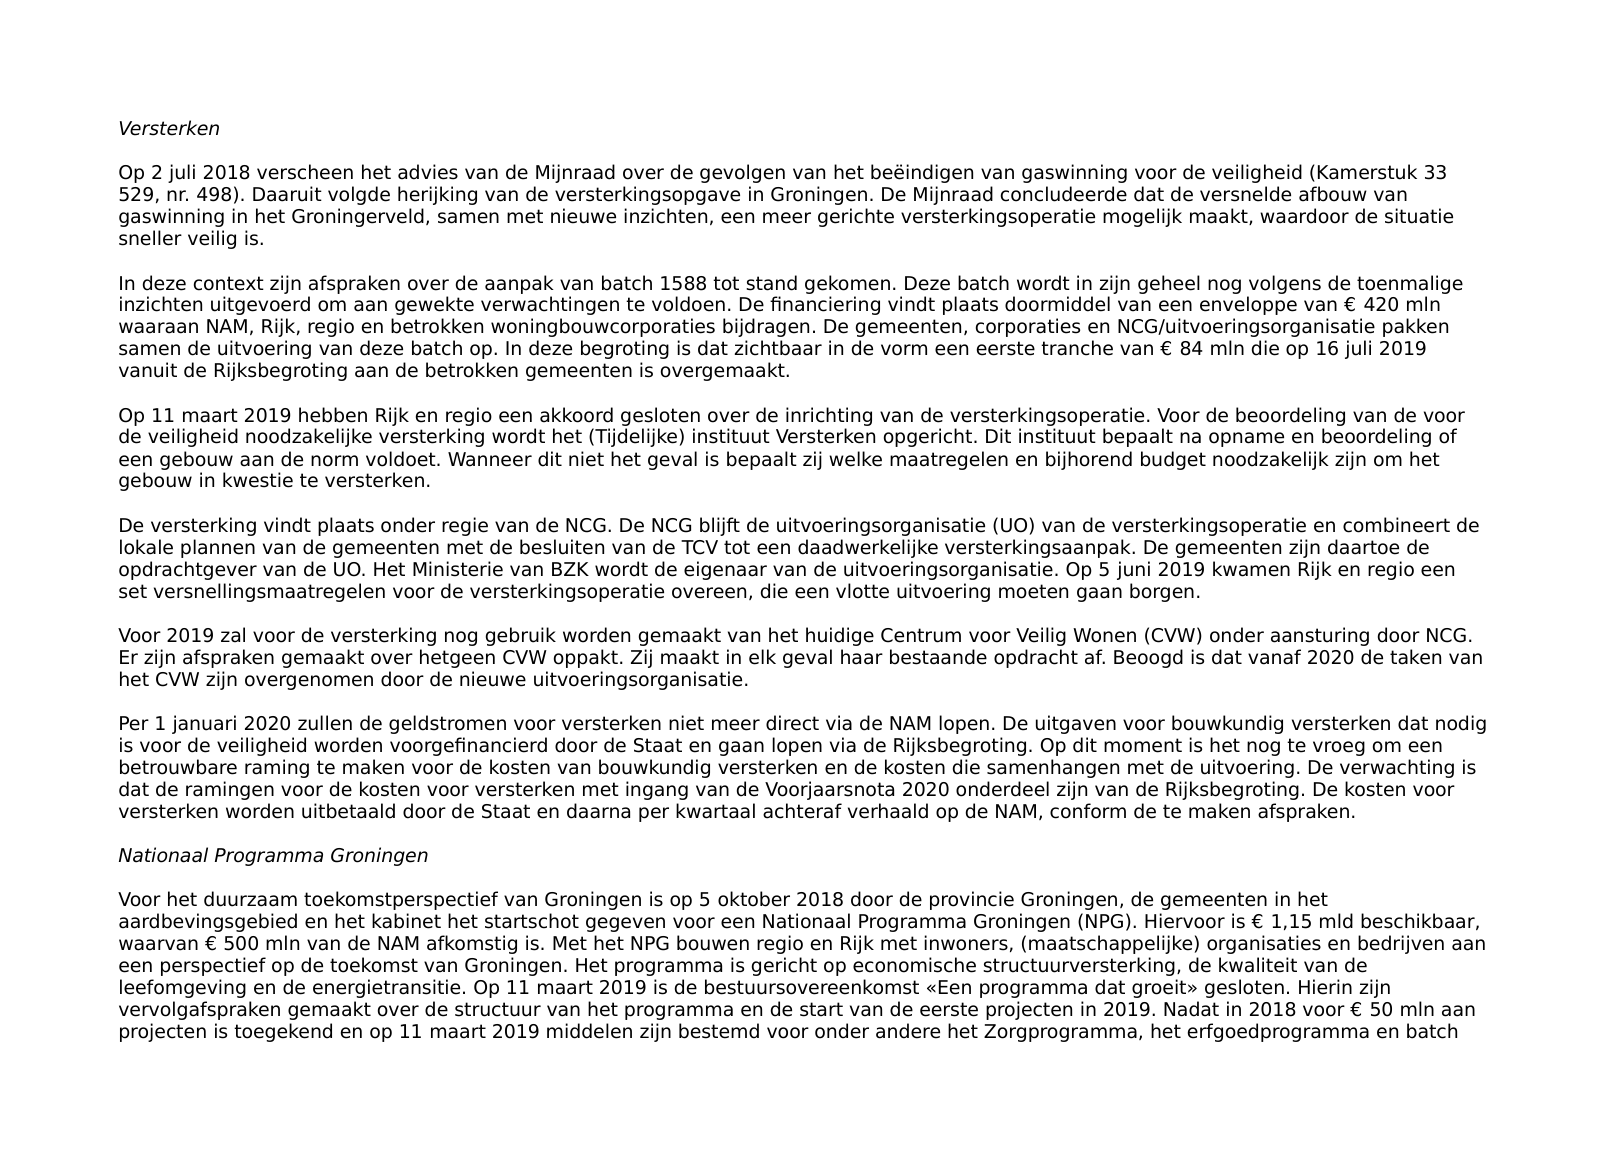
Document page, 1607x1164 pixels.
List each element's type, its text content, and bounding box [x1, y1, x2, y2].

text Op 2 juli 2018 verscheen het advies van de Mijnraad over de gevolgen van het beëindigen van gaswinning voor de veiligheid (Kamerstuk 33 529, nr. 498). Daaruit volgde herijking van de versterkingsopgave in Groningen. De Mijnraad concludeerde dat de versnelde afbouw van gaswinning in het Groningerveld, samen met nieuwe inzichten, een meer gerichte versterkingsoperatie mogelijk maakt, waardoor de situatie sneller veilig is. [118, 162, 1488, 250]
text De versterking vindt plaats onder regie van de NCG. De NCG blijft de uitvoeringsorganisatie (UO) van de versterkingsoperatie en combineert de lokale plannen van de gemeenten met de besluiten van de TCV tot een daadwerkelijke versterkingsaanpak. De gemeenten zijn daartoe de opdrachtgever van de UO. Het Ministerie van BZK wordt de eigenaar van de uitvoeringsorganisatie. Op 5 juni 2019 kwamen Rijk en regio een set versnellingsmaatregelen voor de versterkingsoperatie overeen, die een vlotte uitvoering moeten gaan borgen. [118, 514, 1488, 602]
text Voor 2019 zal voor de versterking nog gebruik worden gemaakt van het huidige Centrum voor Veilig Wonen (CVW) onder aansturing door NCG. Er zijn afspraken gemaakt over hetgeen CVW oppakt. Zij maakt in elk geval haar bestaande opdracht af. Beoogd is dat vanaf 2020 de taken van het CVW zijn overgenomen door de nieuwe uitvoeringsorganisatie. [118, 625, 1488, 691]
subtitle Versterken [118, 118, 1488, 140]
subtitle Nationaal Programma Groningen [118, 845, 1488, 867]
text In deze context zijn afspraken over de aanpak van batch 1588 tot stand gekomen. Deze batch wordt in zijn geheel nog volgens de toenmalige inzichten uitgevoerd om aan gewekte verwachtingen te voldoen. De financiering vindt plaats doormiddel van een enveloppe van € 420 mln waaraan NAM, Rijk, regio en betrokken woningbouwcorporaties bijdragen. De gemeenten, corporaties en NCG/uitvoeringsorganisatie pakken samen de uitvoering van deze batch op. In deze begroting is dat zichtbaar in de vorm een eerste tranche van € 84 mln die op 16 juli 2019 vanuit de Rijksbegroting aan de betrokken gemeenten is overgemaakt. [118, 272, 1488, 382]
text Op 11 maart 2019 hebben Rijk en regio een akkoord gesloten over de inrichting van de versterkingsoperatie. Voor de beoordeling van de voor de veiligheid noodzakelijke versterking wordt het (Tijdelijke) instituut Versterken opgericht. Dit instituut bepaalt na opname en beoordeling of een gebouw aan de norm voldoet. Wanneer dit niet het geval is bepaalt zij welke maatregelen en bijhorend budget noodzakelijk zijn om het gebouw in kwestie te versterken. [118, 404, 1488, 492]
text Per 1 januari 2020 zullen de geldstromen voor versterken niet meer direct via de NAM lopen. De uitgaven voor bouwkundig versterken dat nodig is voor de veiligheid worden voorgefinancierd door de Staat en gaan lopen via de Rijksbegroting. Op dit moment is het nog te vroeg om een betrouwbare raming te maken voor de kosten van bouwkundig versterken en de kosten die samenhangen met de uitvoering. De verwachting is dat de ramingen voor de kosten voor versterken met ingang van de Voorjaarsnota 2020 onderdeel zijn van de Rijksbegroting. De kosten voor versterken worden uitbetaald door de Staat en daarna per kwartaal achteraf verhaald op de NAM, conform de te maken afspraken. [118, 713, 1488, 823]
text Voor het duurzaam toekomstperspectief van Groningen is op 5 oktober 2018 door de provincie Groningen, de gemeenten in het aardbevingsgebied en het kabinet het startschot gegeven voor een Nationaal Programma Groningen (NPG). Hiervoor is € 1,15 mld beschikbaar, waarvan € 500 mln van de NAM afkomstig is. Met het NPG bouwen regio en Rijk met inwoners, (maatschappelijke) organisaties en bedrijven aan een perspectief op de toekomst van Groningen. Het programma is gericht op economische structuurversterking, de kwaliteit van de leefomgeving en de energietransitie. Op 11 maart 2019 is de bestuursovereenkomst «Een programma dat groeit» gesloten. Hierin zijn vervolgafspraken gemaakt over de structuur van het programma en de start van de eerste projecten in 2019. Nadat in 2018 voor € 50 mln aan projecten is toegekend en op 11 maart 2019 middelen zijn bestemd voor onder andere het Zorgprogramma, het erfgoedprogramma en batch [118, 889, 1488, 1043]
